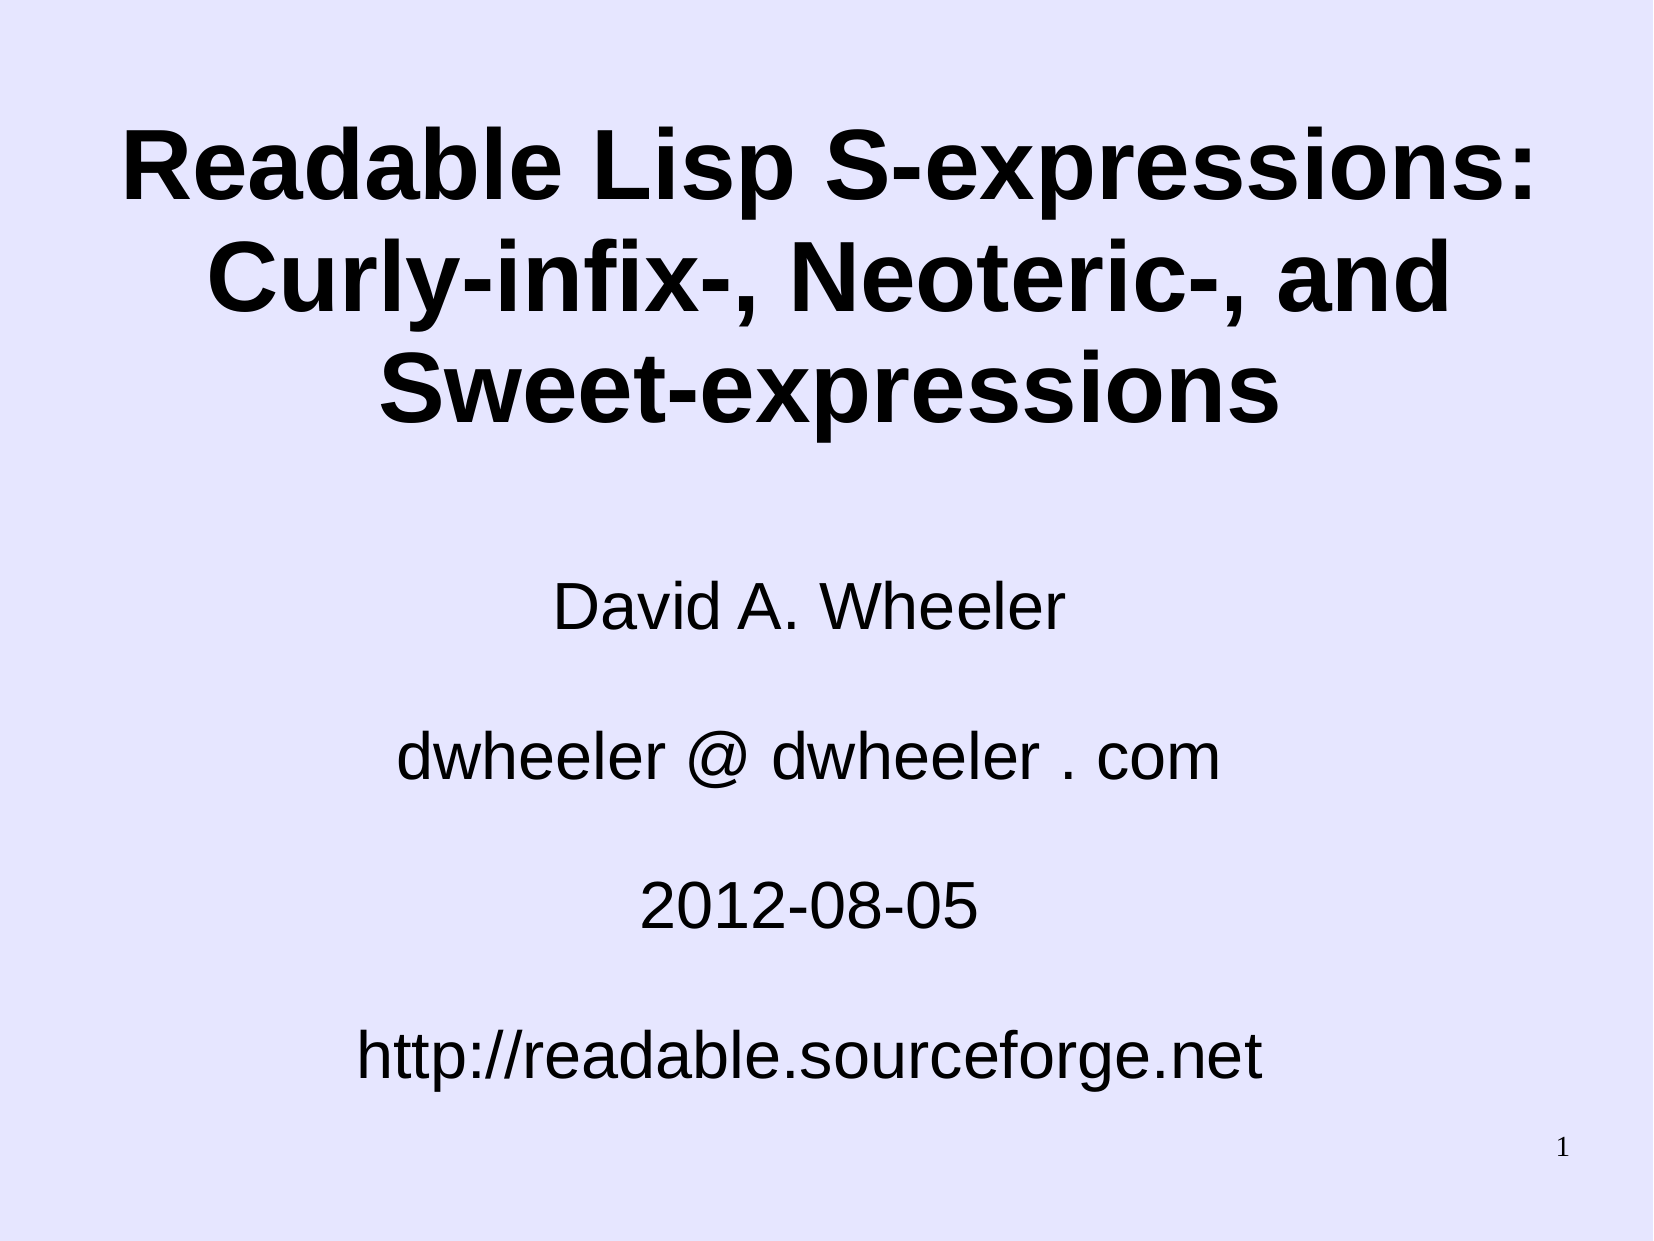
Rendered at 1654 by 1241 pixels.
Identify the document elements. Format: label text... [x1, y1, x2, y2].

subtitle David A. Wheeler dwheeler @ dwheeler . com 2012-08-05 http://readable.sourceforge.net [82, 396, 1538, 1116]
title Readable Lisp S-expressions: Curly-infix-, Neoteric-, and Sweet-expressions [86, 15, 1575, 538]
